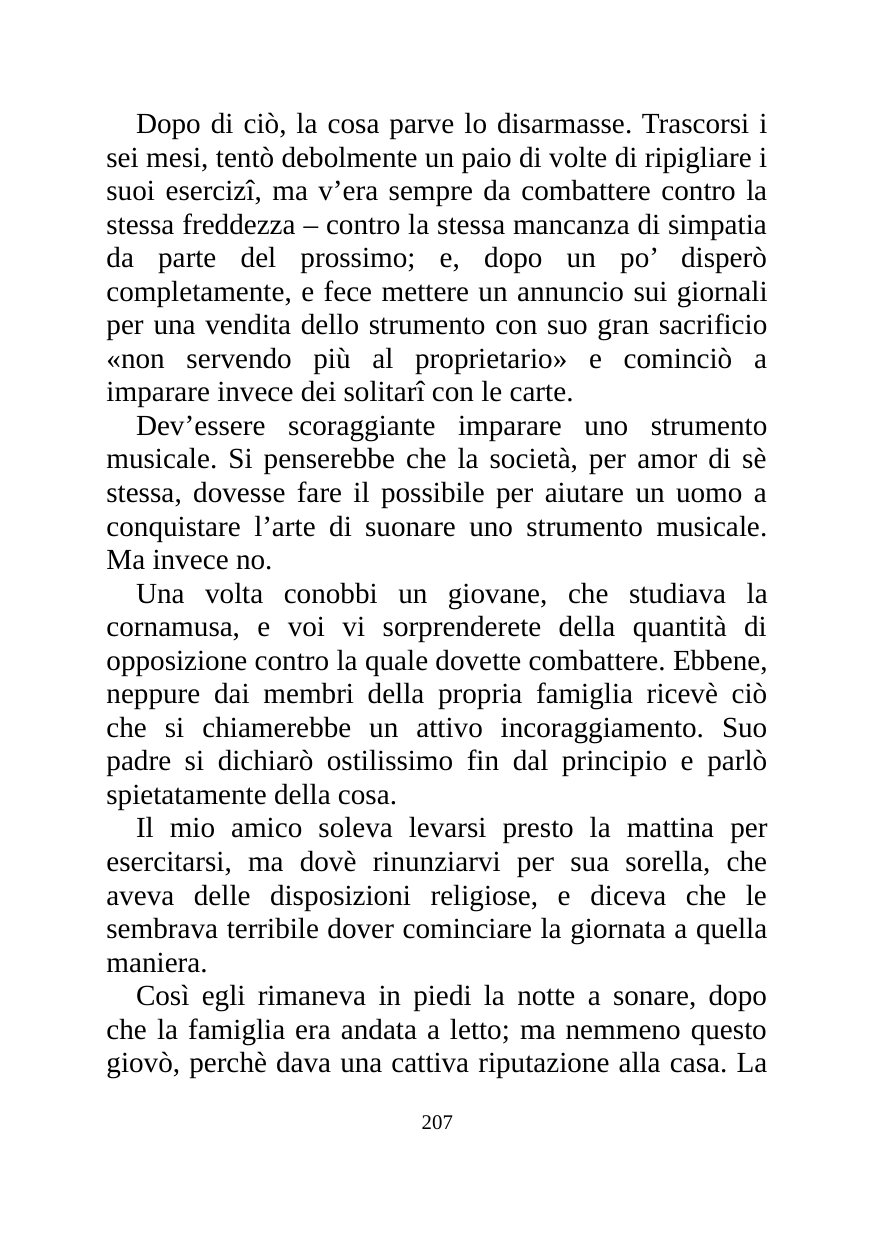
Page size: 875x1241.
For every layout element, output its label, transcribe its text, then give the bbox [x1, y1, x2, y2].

text Così egli rimaneva in piedi la notte a sonare, dopo che la famiglia era andata a letto; ma nemmeno questo giovò, perchè dava una cattiva riputazione alla casa. La [106, 978, 768, 1079]
text Una volta conobbi un giovane, che studiava la cornamusa, e voi vi sorprenderete della quantità di opposizione contro la quale dovette combattere. Ebbene, neppure dai membri della propria famiglia ricevè ciò che si chiamerebbe un attivo incoraggiamento. Suo padre si dichiarò ostilissimo fin dal principio e parlò spietatamente della cosa. [106, 576, 768, 811]
text Il mio amico soleva levarsi presto la mattina per esercitarsi, ma dovè rinunziarvi per sua sorella, che aveva delle disposizioni religiose, e diceva che le sembrava terribile dover cominciare la giornata a quella maniera. [106, 811, 768, 978]
text Dev’essere scoraggiante imparare uno strumento musicale. Si penserebbe che la società, per amor di sè stessa, dovesse fare il possibile per aiutare un uomo a conquistare l’arte di suonare uno strumento musicale. Ma invece no. [106, 408, 768, 576]
text Dopo di ciò, la cosa parve lo disarmasse. Trascorsi i sei mesi, tentò debolmente un paio di volte di ripigliare i suoi esercizî, ma v’era sempre da combattere contro la stessa freddezza – contro la stessa mancanza di simpatia da parte del prossimo; e, dopo un po’ disperò completamente, e fece mettere un annuncio sui giornali per una vendita dello strumento con suo gran sacrificio «non servendo più al proprietario» e cominciò a imparare invece dei solitarî con le carte. [106, 106, 768, 408]
